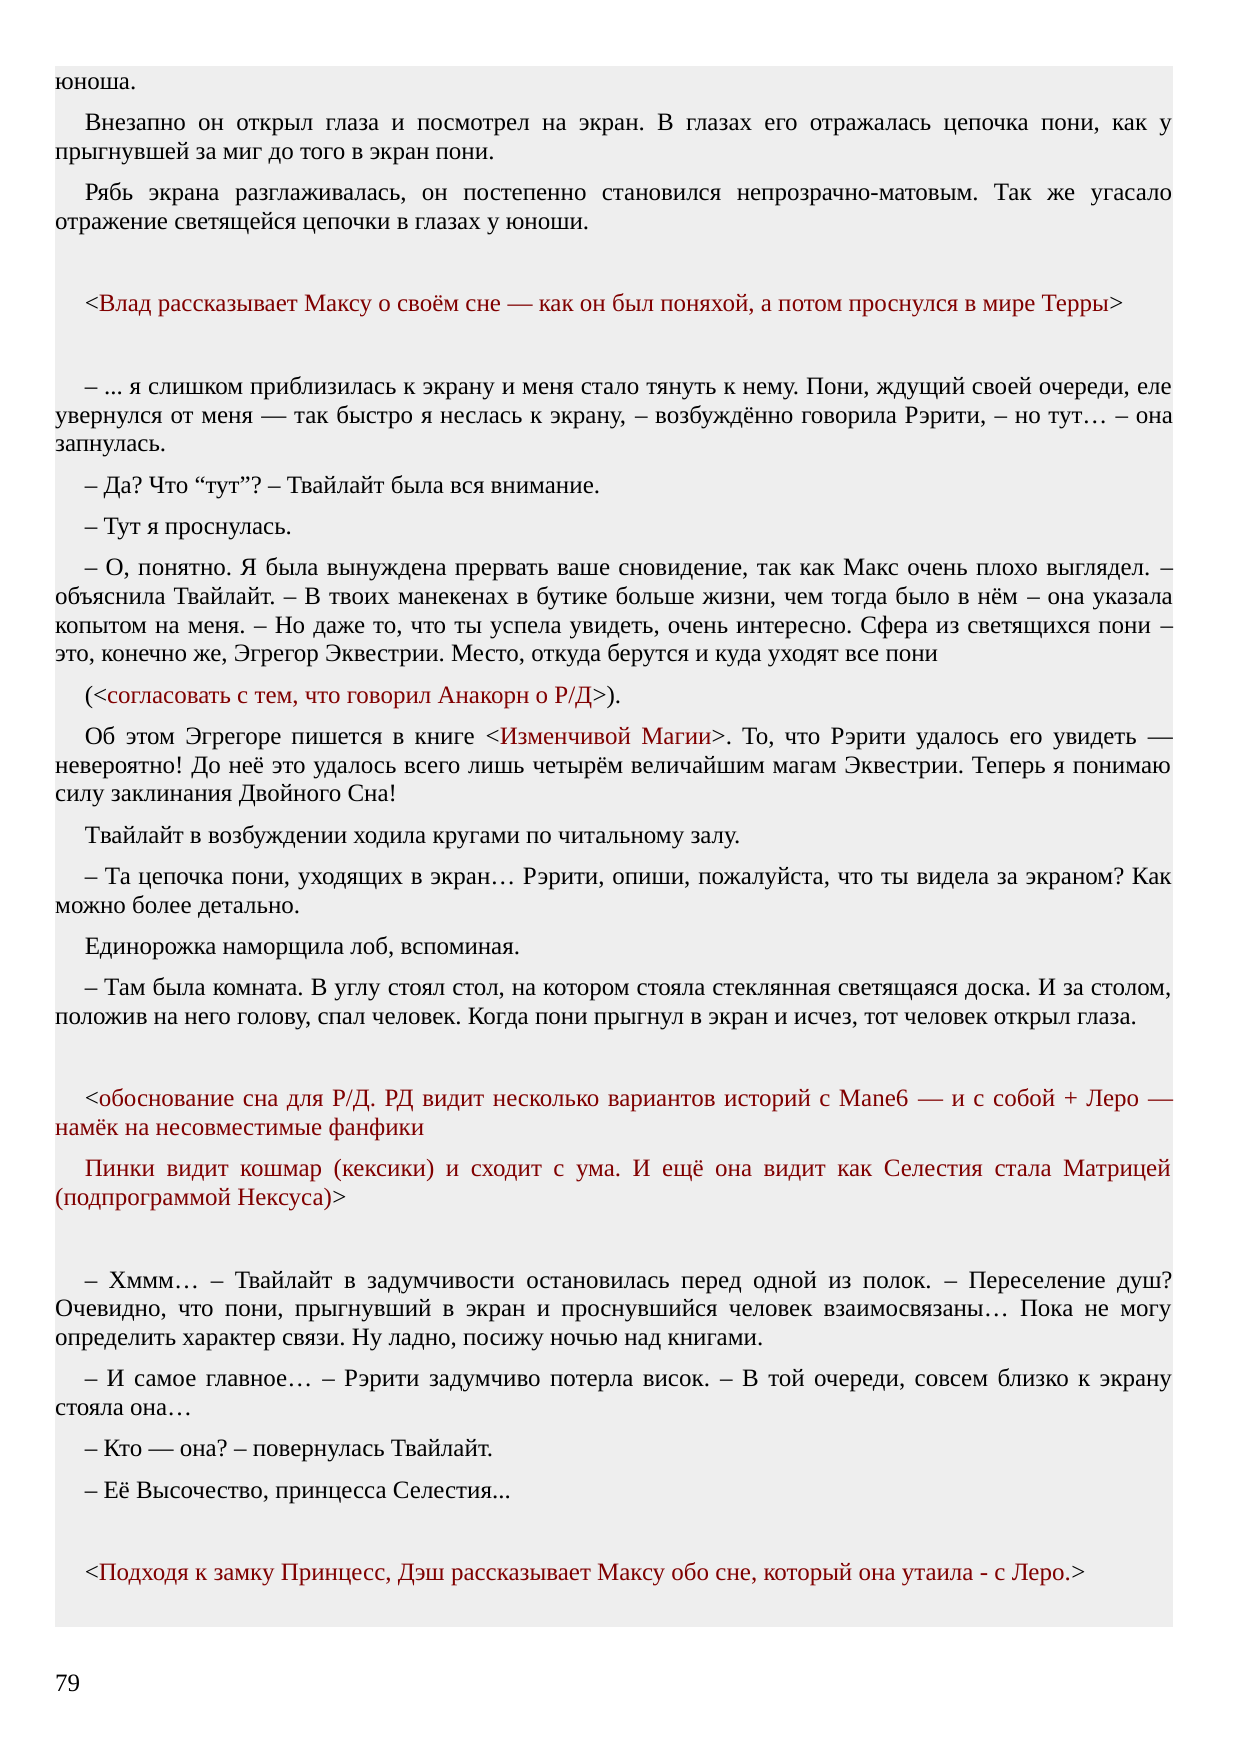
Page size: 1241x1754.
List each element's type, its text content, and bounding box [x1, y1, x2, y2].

text – Да? Что “тут”? – Твайлайт была вся внимание. [55, 470, 1173, 498]
text – Хммм… – Твайлайт в задумчивости остановилась перед одной из полок. – Переселение душ? Очевидно, что пони, прыгнувший в экран и проснувшийся человек взаимосвязаны… Пока не могу определить характер связи. Ну ладно, посижу ночью над книгами. [55, 1265, 1173, 1351]
text – Её Высочество, принцесса Селестия... [55, 1475, 1173, 1503]
text (<согласовать с тем, что говорил Анакорн о Р/Д>). [55, 680, 1173, 708]
text Внезапно он открыл глаза и посмотрел на экран. В глазах его отражалась цепочка пони, как у прыгнувшей за миг до того в экран пони. [55, 107, 1173, 165]
text – Кто — она? – повернулась Твайлайт. [55, 1433, 1173, 1462]
text – Там была комната. В углу стоял стол, на котором стояла стеклянная светящаяся доска. И за столом, положив на него голову, спал человек. Когда пони прыгнул в экран и исчез, тот человек открыл глаза. [55, 972, 1173, 1030]
text Рябь экрана разглаживалась, он постепенно становился непрозрачно-матовым. Так же угасало отражение светящейся цепочки в глазах у юноши. [55, 177, 1173, 235]
text юноша. [55, 66, 1173, 95]
text <Подходя к замку Принцесс, Дэш рассказывает Максу обо сне, который она утаила - с Леро.> [55, 1557, 1173, 1586]
text Об этом Эгрегоре пишется в книге <Изменчивой Магии>. То, что Рэрити удалось его увидеть — невероятно! До неё это удалось всего лишь четырём величайшим магам Эквестрии. Теперь я понимаю силу заклинания Двойного Сна! [55, 721, 1173, 807]
text – И самое главное… – Рэрити задумчиво потерла висок. – В той очереди, совсем близко к экрану стояла она… [55, 1363, 1173, 1421]
text <Влад рассказывает Максу о своём сне — как он был поняхой, а потом проснулся в мире Терры> [55, 288, 1173, 317]
text – Та цепочка пони, уходящих в экран… Рэрити, опиши, пожалуйста, что ты видела за экраном? Как можно более детально. [55, 861, 1173, 918]
text Единорожка наморщила лоб, вспоминая. [55, 931, 1173, 960]
text <обоснование сна для Р/Д. РД видит несколько вариантов историй с Mane6 — и с собой + Леро — намёк на несовместимые фанфики [55, 1083, 1173, 1141]
text Пинки видит кошмар (кексики) и сходит с ума. И ещё она видит как Селестия стала Матрицей (подпрограммой Нексуса)> [55, 1153, 1173, 1211]
text – Тут я проснулась. [55, 511, 1173, 540]
text – ... я слишком приблизилась к экрану и меня стало тянуть к нему. Пони, ждущий своей очереди, еле увернулся от меня — так быстро я неслась к экрану, – возбуждённо говорила Рэрити, – но тут… – она запнулась. [55, 371, 1173, 457]
text Твайлайт в возбуждении ходила кругами по читальному залу. [55, 820, 1173, 848]
text – О, понятно. Я была вынуждена прервать ваше сновидение, так как Макс очень плохо выглядел. – объяснила Твайлайт. – В твоих манекенах в бутике больше жизни, чем тогда было в нём – она указала копытом на меня. – Но даже то, что ты успела увидеть, очень интересно. Сфера из светящихся пони – это, конечно же, Эгрегор Эквестрии. Место, откуда берутся и куда уходят все пони [55, 552, 1173, 667]
